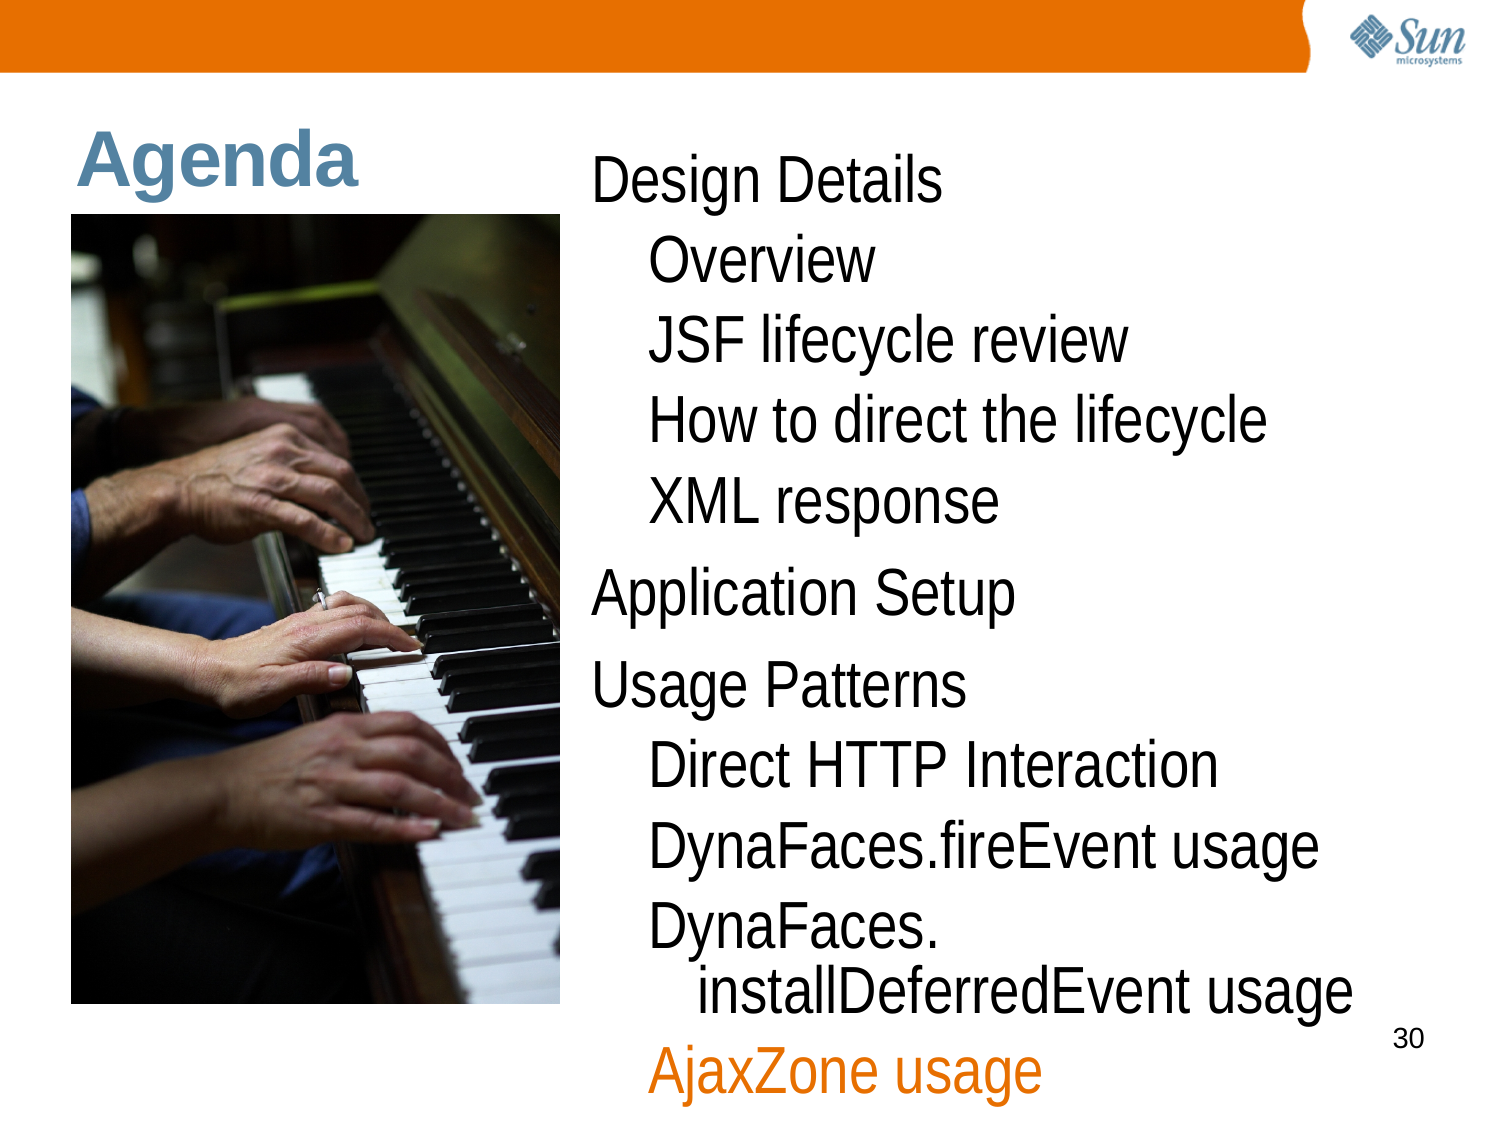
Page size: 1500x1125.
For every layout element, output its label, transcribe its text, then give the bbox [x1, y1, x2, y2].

picture [0, 0, 1500, 75]
list Design Details Overview JSF lifecycle review How to direct the lifecycle XML response Application Setup Usage Patterns Direct HTTP Interaction DynaFaces.fireEvent usage DynaFaces. installDeferredEvent usage AjaxZone usage [571, 149, 1431, 1105]
picture [71, 214, 560, 1004]
title Agenda [75, 122, 1438, 228]
